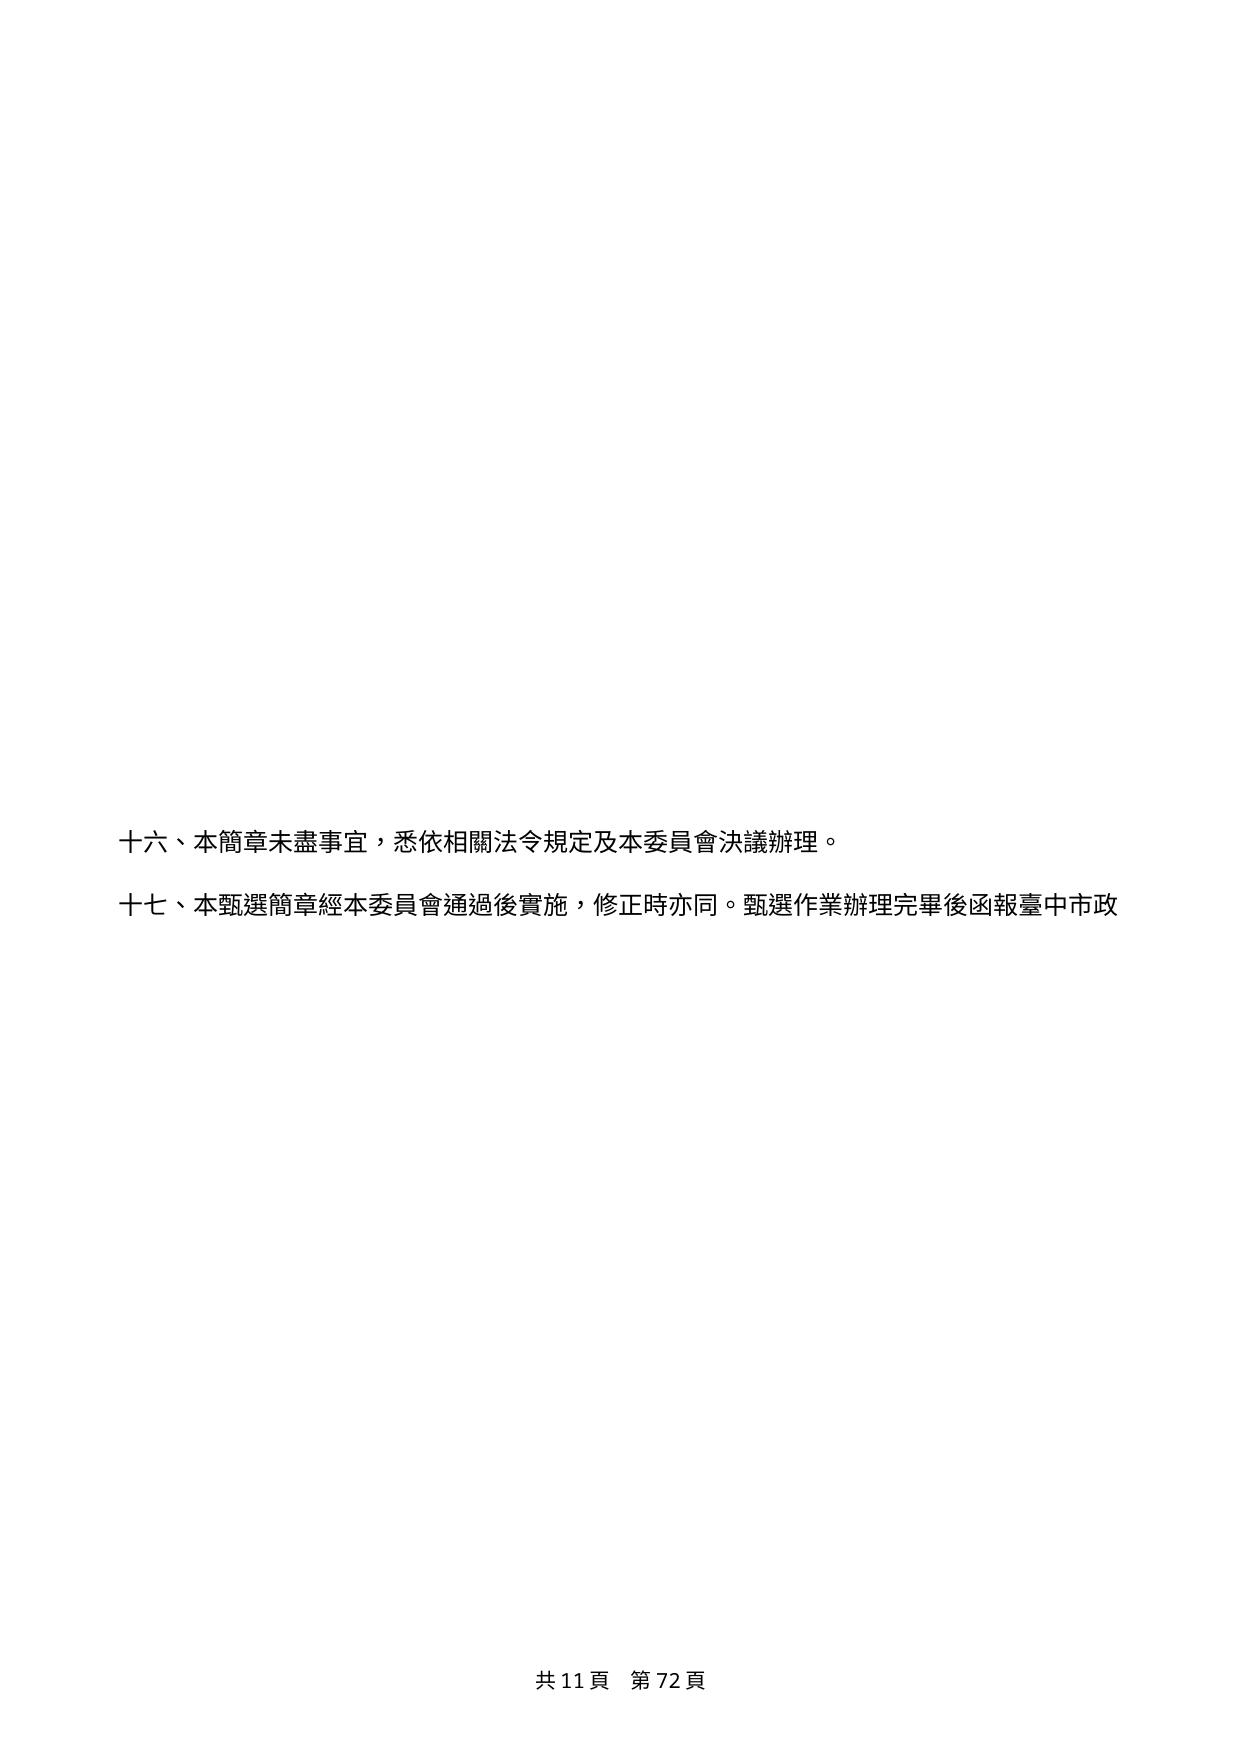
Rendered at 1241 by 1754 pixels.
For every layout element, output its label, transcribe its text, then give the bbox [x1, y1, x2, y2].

text 十七、本甄選簡章經本委員會通過後實施，修正時亦同。甄選作業辦理完畢後函報臺中市政 [118, 862, 1122, 924]
text 十六、本簡章未盡事宜，悉依相關法令規定及本委員會決議辦理。 [118, 799, 1122, 862]
